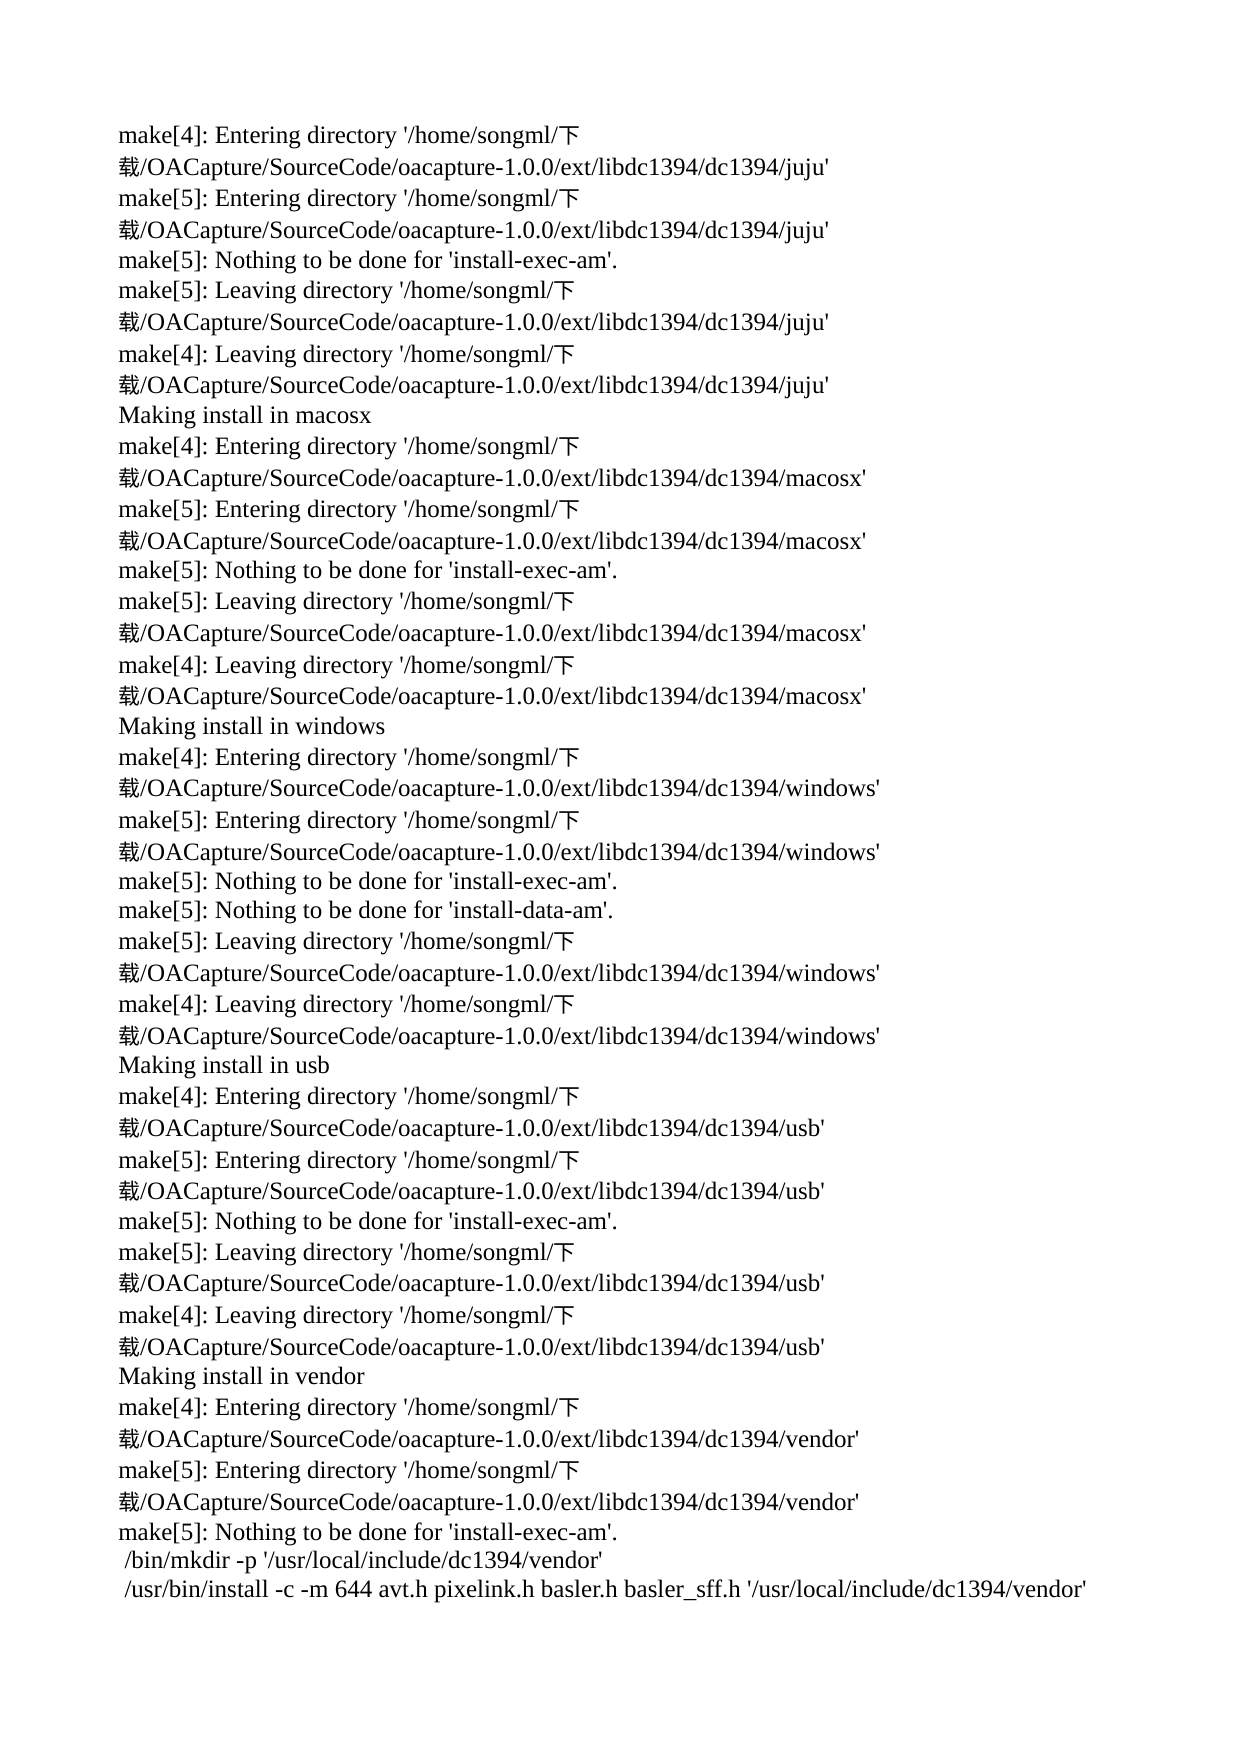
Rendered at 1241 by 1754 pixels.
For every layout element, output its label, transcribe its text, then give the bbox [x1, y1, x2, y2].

text make[5]: Leaving directory '/home/songml/下载/OACapture/SourceCode/oacapture-1.0.0/ext/libdc1394/dc1394/windows' [118, 924, 1122, 987]
text Making install in windows [118, 711, 1122, 740]
text make[4]: Leaving directory '/home/songml/下载/OACapture/SourceCode/oacapture-1.0.0/ext/libdc1394/dc1394/usb' [118, 1298, 1122, 1361]
text make[4]: Entering directory '/home/songml/下载/OACapture/SourceCode/oacapture-1.0.0/ext/libdc1394/dc1394/windows' [118, 740, 1122, 803]
text make[5]: Entering directory '/home/songml/下载/OACapture/SourceCode/oacapture-1.0.0/ext/libdc1394/dc1394/usb' [118, 1143, 1122, 1206]
text make[4]: Leaving directory '/home/songml/下载/OACapture/SourceCode/oacapture-1.0.0/ext/libdc1394/dc1394/windows' [118, 987, 1122, 1051]
text make[5]: Nothing to be done for 'install-exec-am'. [118, 245, 1122, 273]
text make[5]: Entering directory '/home/songml/下载/OACapture/SourceCode/oacapture-1.0.0/ext/libdc1394/dc1394/windows' [118, 803, 1122, 866]
text Making install in macosx [118, 400, 1122, 429]
text make[5]: Entering directory '/home/songml/下载/OACapture/SourceCode/oacapture-1.0.0/ext/libdc1394/dc1394/macosx' [118, 492, 1122, 556]
text make[5]: Nothing to be done for 'install-exec-am'. [118, 866, 1122, 895]
text make[5]: Nothing to be done for 'install-exec-am'. [118, 1206, 1122, 1235]
text make[5]: Leaving directory '/home/songml/下载/OACapture/SourceCode/oacapture-1.0.0/ext/libdc1394/dc1394/macosx' [118, 584, 1122, 648]
text make[4]: Entering directory '/home/songml/下载/OACapture/SourceCode/oacapture-1.0.0/ext/libdc1394/dc1394/vendor' [118, 1390, 1122, 1453]
text make[5]: Entering directory '/home/songml/下载/OACapture/SourceCode/oacapture-1.0.0/ext/libdc1394/dc1394/juju' [118, 181, 1122, 245]
text make[5]: Nothing to be done for 'install-exec-am'. [118, 556, 1122, 584]
text make[5]: Leaving directory '/home/songml/下载/OACapture/SourceCode/oacapture-1.0.0/ext/libdc1394/dc1394/usb' [118, 1235, 1122, 1298]
text make[4]: Leaving directory '/home/songml/下载/OACapture/SourceCode/oacapture-1.0.0/ext/libdc1394/dc1394/macosx' [118, 648, 1122, 711]
text make[4]: Entering directory '/home/songml/下载/OACapture/SourceCode/oacapture-1.0.0/ext/libdc1394/dc1394/juju' [118, 118, 1122, 181]
text make[4]: Leaving directory '/home/songml/下载/OACapture/SourceCode/oacapture-1.0.0/ext/libdc1394/dc1394/juju' [118, 337, 1122, 400]
text /bin/mkdir -p '/usr/local/include/dc1394/vendor' [118, 1546, 1122, 1574]
text make[5]: Nothing to be done for 'install-exec-am'. [118, 1517, 1122, 1546]
text make[5]: Entering directory '/home/songml/下载/OACapture/SourceCode/oacapture-1.0.0/ext/libdc1394/dc1394/vendor' [118, 1453, 1122, 1517]
text Making install in vendor [118, 1361, 1122, 1390]
text Making install in usb [118, 1051, 1122, 1079]
text /usr/bin/install -c -m 644 avt.h pixelink.h basler.h basler_sff.h '/usr/local/include/dc1394/vendor' [118, 1574, 1122, 1603]
text make[4]: Entering directory '/home/songml/下载/OACapture/SourceCode/oacapture-1.0.0/ext/libdc1394/dc1394/usb' [118, 1079, 1122, 1143]
text make[5]: Leaving directory '/home/songml/下载/OACapture/SourceCode/oacapture-1.0.0/ext/libdc1394/dc1394/juju' [118, 273, 1122, 337]
text make[4]: Entering directory '/home/songml/下载/OACapture/SourceCode/oacapture-1.0.0/ext/libdc1394/dc1394/macosx' [118, 429, 1122, 492]
text make[5]: Nothing to be done for 'install-data-am'. [118, 895, 1122, 924]
